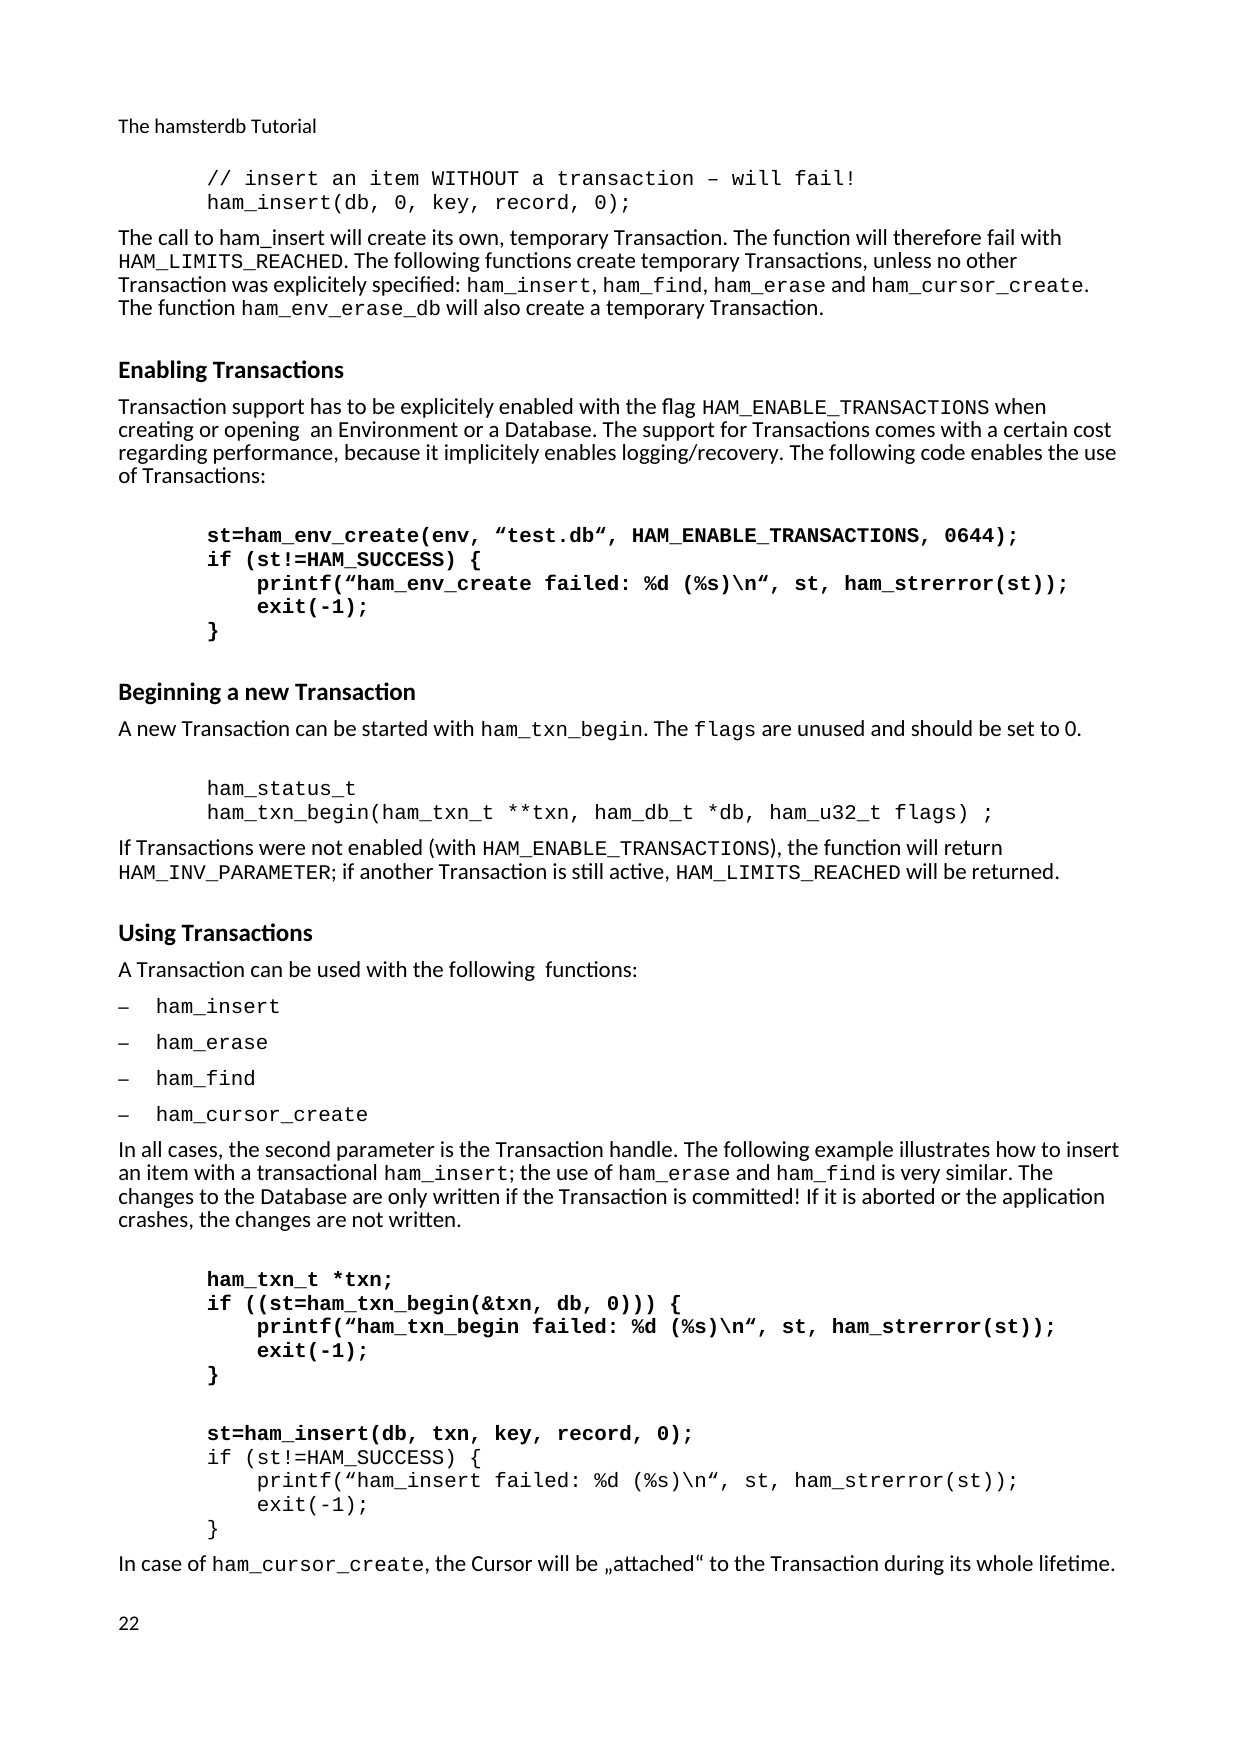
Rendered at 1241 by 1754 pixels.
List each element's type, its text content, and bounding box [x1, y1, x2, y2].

text Transaction support has to be explicitely enabled with the flag HAM_ENABLE_TRANSACTIONS when creating or opening an Environment or a Database. The support for Transactions comes with a certain cost regarding performance, because it implicitely enables logging/recovery. The following code enables the use of Transactions: [118, 397, 1122, 489]
text ham_txn_t *txn; if ((st=ham_txn_begin(&txn, db, 0))) { printf(“ham_txn_begin failed: %d (%s)\n“, st, ham_strerror(st)); exit(-1); } [207, 1269, 1122, 1387]
text st=ham_env_create(env, “test.db“, HAM_ENABLE_TRANSACTIONS, 0644); if (st!=HAM_SUCCESS) { printf(“ham_env_create failed: %d (%s)\n“, st, ham_strerror(st)); exit(-1); } [207, 526, 1122, 644]
list ham_insert [118, 996, 1122, 1019]
list ham_cursor_create [118, 1104, 1122, 1128]
list ham_erase [118, 1032, 1122, 1056]
text If Transactions were not enabled (with HAM_ENABLE_TRANSACTIONS), the function will return HAM_INV_PARAMETER; if another Transaction is still active, HAM_LIMITS_REACHED will be returned. [118, 838, 1122, 885]
subtitle Beginning a new Transaction [118, 681, 1122, 706]
text st=ham_insert(db, txn, key, record, 0); if (st!=HAM_SUCCESS) { printf(“ham_insert failed: %d (%s)\n“, st, ham_strerror(st)); exit(-1); } [207, 1423, 1122, 1541]
subtitle Enabling Transactions [118, 359, 1122, 384]
list ham_find [118, 1068, 1122, 1092]
text In case of ham_cursor_create, the Cursor will be „attached“ to the Transaction during its whole lifetime. [118, 1554, 1122, 1577]
text A Transaction can be used with the following functions: [118, 960, 1122, 983]
text In all cases, the second parameter is the Transaction handle. The following example illustrates how to insert an item with a transactional ham_insert; the use of ham_erase and ham_find is very similar. The changes to the Database are only written if the Transaction is committed! If it is aborted or the application crashes, the changes are not written. [118, 1140, 1122, 1233]
text ham_status_t ham_txn_begin(ham_txn_t **txn, ham_db_t *db, ham_u32_t flags) ; [207, 778, 1122, 826]
text A new Transaction can be started with ham_txn_begin. The flags are unused and should be set to 0. [118, 719, 1122, 742]
text // insert an item WITHOUT a transaction – will fail! ham_insert(db, 0, key, record, 0); [207, 168, 1122, 216]
text The call to ham_insert will create its own, temporary Transaction. The function will therefore fail with HAM_LIMITS_REACHED. The following functions create temporary Transactions, unless no other Transaction was explicitely specified: ham_insert, ham_find, ham_erase and ham_cursor_create. The function ham_env_erase_db will also create a temporary Transaction. [118, 228, 1122, 322]
subtitle Using Transactions [118, 923, 1122, 948]
